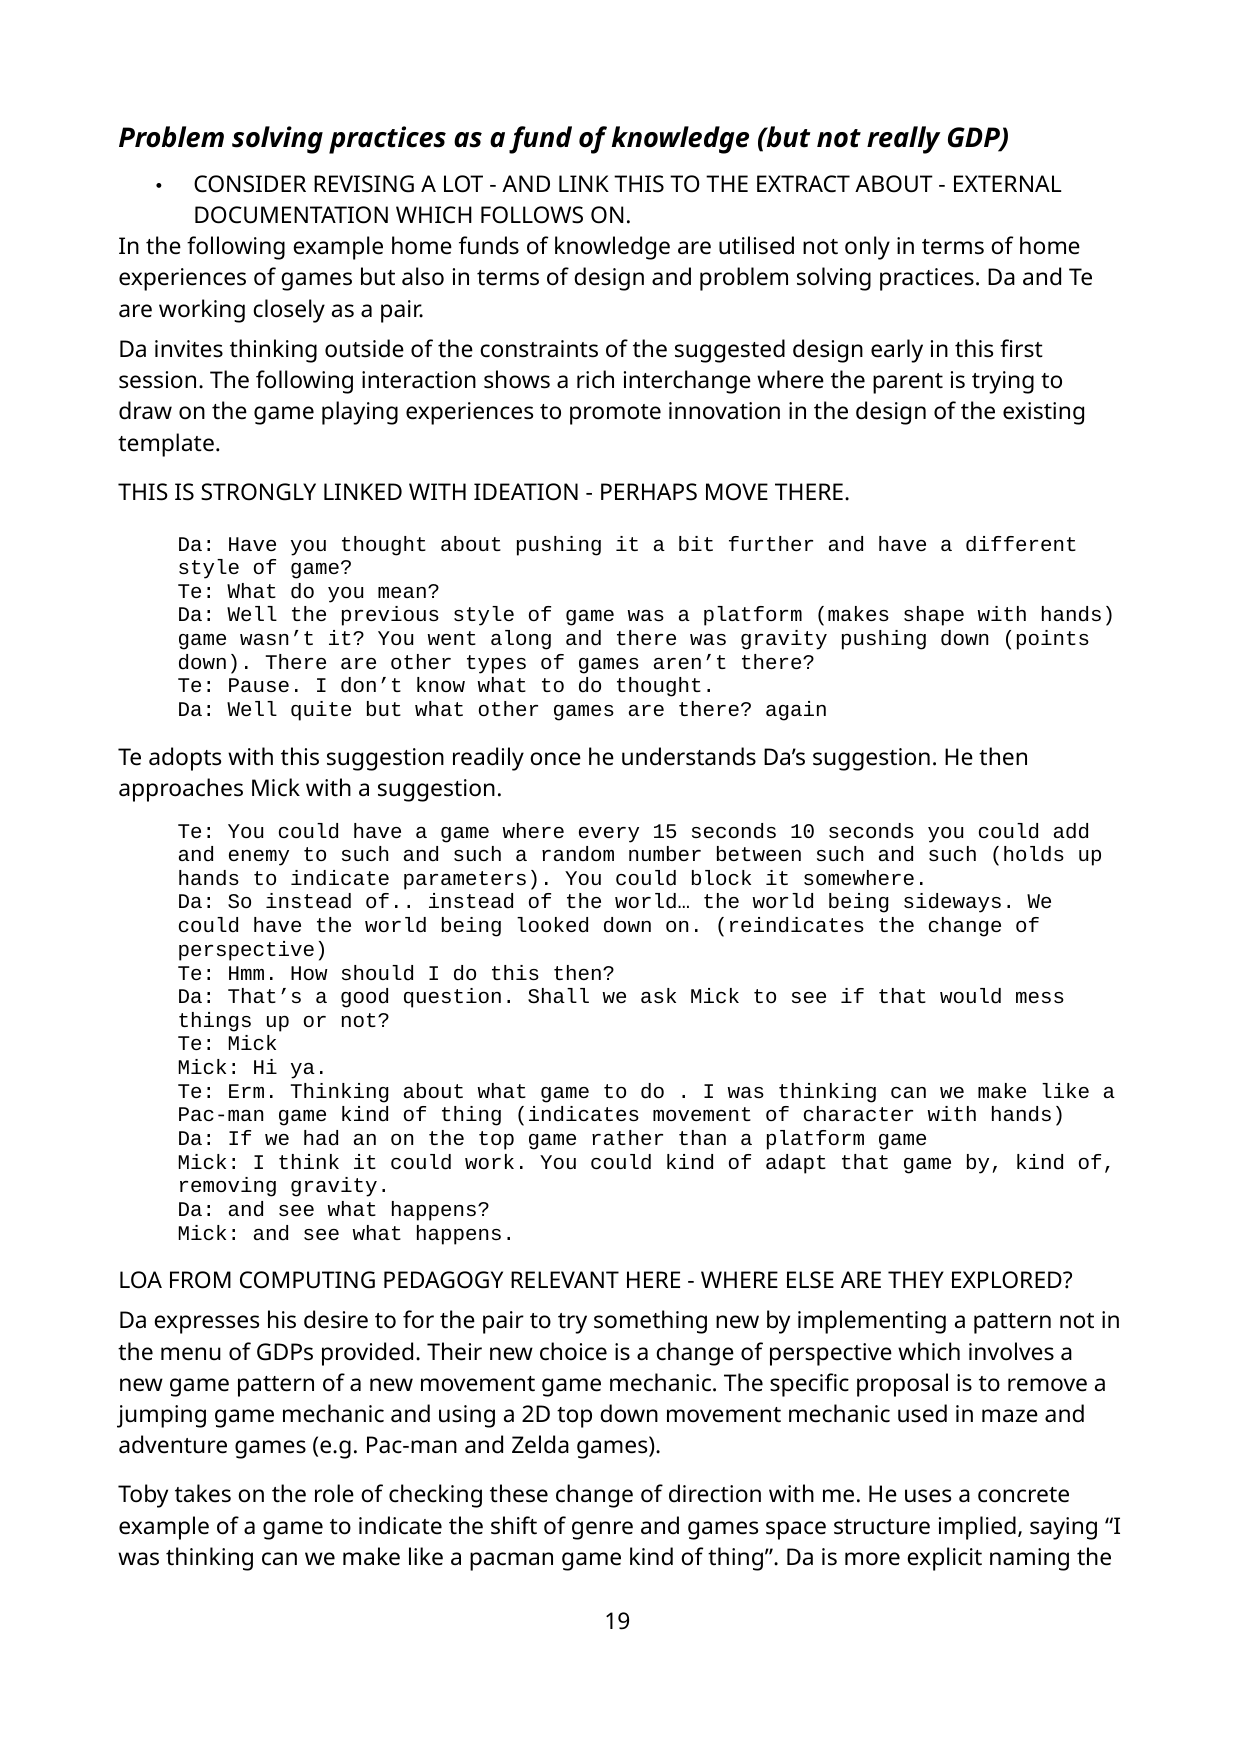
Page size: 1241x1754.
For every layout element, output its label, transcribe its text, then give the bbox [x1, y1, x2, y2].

list CONSIDER REVISING A LOT - AND LINK THIS TO THE EXTRACT ABOUT - EXTERNAL DOCUMENTATION WHICH FOLLOWS ON. [156, 167, 1122, 230]
text Te: What do you mean? [177, 581, 1122, 604]
text Toby takes on the role of checking these change of direction with me. He uses a concrete example of a game to indicate the shift of genre and games space structure implied, saying “I was thinking can we make like a pacman game kind of thing”. Da is more explicit naming the [118, 1478, 1122, 1572]
subtitle Problem solving practices as a fund of knowledge (but not really GDP) [118, 118, 1122, 155]
text Da: If we had an on the top game rather than a platform game [177, 1128, 1122, 1152]
text Te: Pause. I don’t know what to do thought. [177, 675, 1122, 699]
text Da expresses his desire to for the pair to try something new by implementing a pattern not in the menu of GDPs provided. Their new choice is a change of perspective which involves a new game pattern of a new movement game mechanic. The specific proposal is to remove a jumping game mechanic and using a 2D top down movement mechanic used in maze and adventure games (e.g. Pac-man and Zelda games). [118, 1304, 1122, 1460]
text Te: Erm. Thinking about what game to do . I was thinking can we make like a Pac-man game kind of thing (indicates movement of character with hands) [177, 1081, 1122, 1128]
text In the following example home funds of knowledge are utilised not only in terms of home experiences of games but also in terms of design and problem solving practices. Da and Te are working closely as a pair. [118, 230, 1122, 324]
text Da: Well the previous style of game was a platform (makes shape with hands) game wasn’t it? You went along and there was gravity pushing down (points down). There are other types of games aren’t there? [177, 604, 1122, 675]
text Mick: Hi ya. [177, 1057, 1122, 1081]
text Te: Mick [177, 1033, 1122, 1057]
text Da invites thinking outside of the constraints of the suggested design early in this first session. The following interaction shows a rich interchange where the parent is trying to draw on the game playing experiences to promote innovation in the design of the existing template. [118, 333, 1122, 458]
text Da: Well quite but what other games are there? again [177, 699, 1122, 723]
text Da: Have you thought about pushing it a bit further and have a different style of game? [177, 533, 1122, 581]
text Te adopts with this suggestion readily once he understands Da’s suggestion. He then approaches Mick with a suggestion. [118, 740, 1122, 803]
text Te: Hmm. How should I do this then? [177, 962, 1122, 986]
text LOA FROM COMPUTING PEDAGOGY RELEVANT HERE - WHERE ELSE ARE THEY EXPLORED? [118, 1264, 1122, 1295]
text Da: and see what happens? [177, 1199, 1122, 1223]
text Mick: and see what happens. [177, 1223, 1122, 1246]
text Mick: I think it could work. You could kind of adapt that game by, kind of, removing gravity. [177, 1152, 1122, 1199]
text Da: So instead of.. instead of the world… the world being sideways. We could have the world being looked down on. (reindicates the change of perspective) [177, 892, 1122, 962]
text Da: That’s a good question. Shall we ask Mick to see if that would mess things up or not? [177, 986, 1122, 1033]
text Te: You could have a game where every 15 seconds 10 seconds you could add and enemy to such and such a random number between such and such (holds up hands to indicate parameters). You could block it somewhere. [177, 821, 1122, 892]
text THIS IS STRONGLY LINKED WITH IDEATION - PERHAPS MOVE THERE. [118, 476, 1122, 507]
